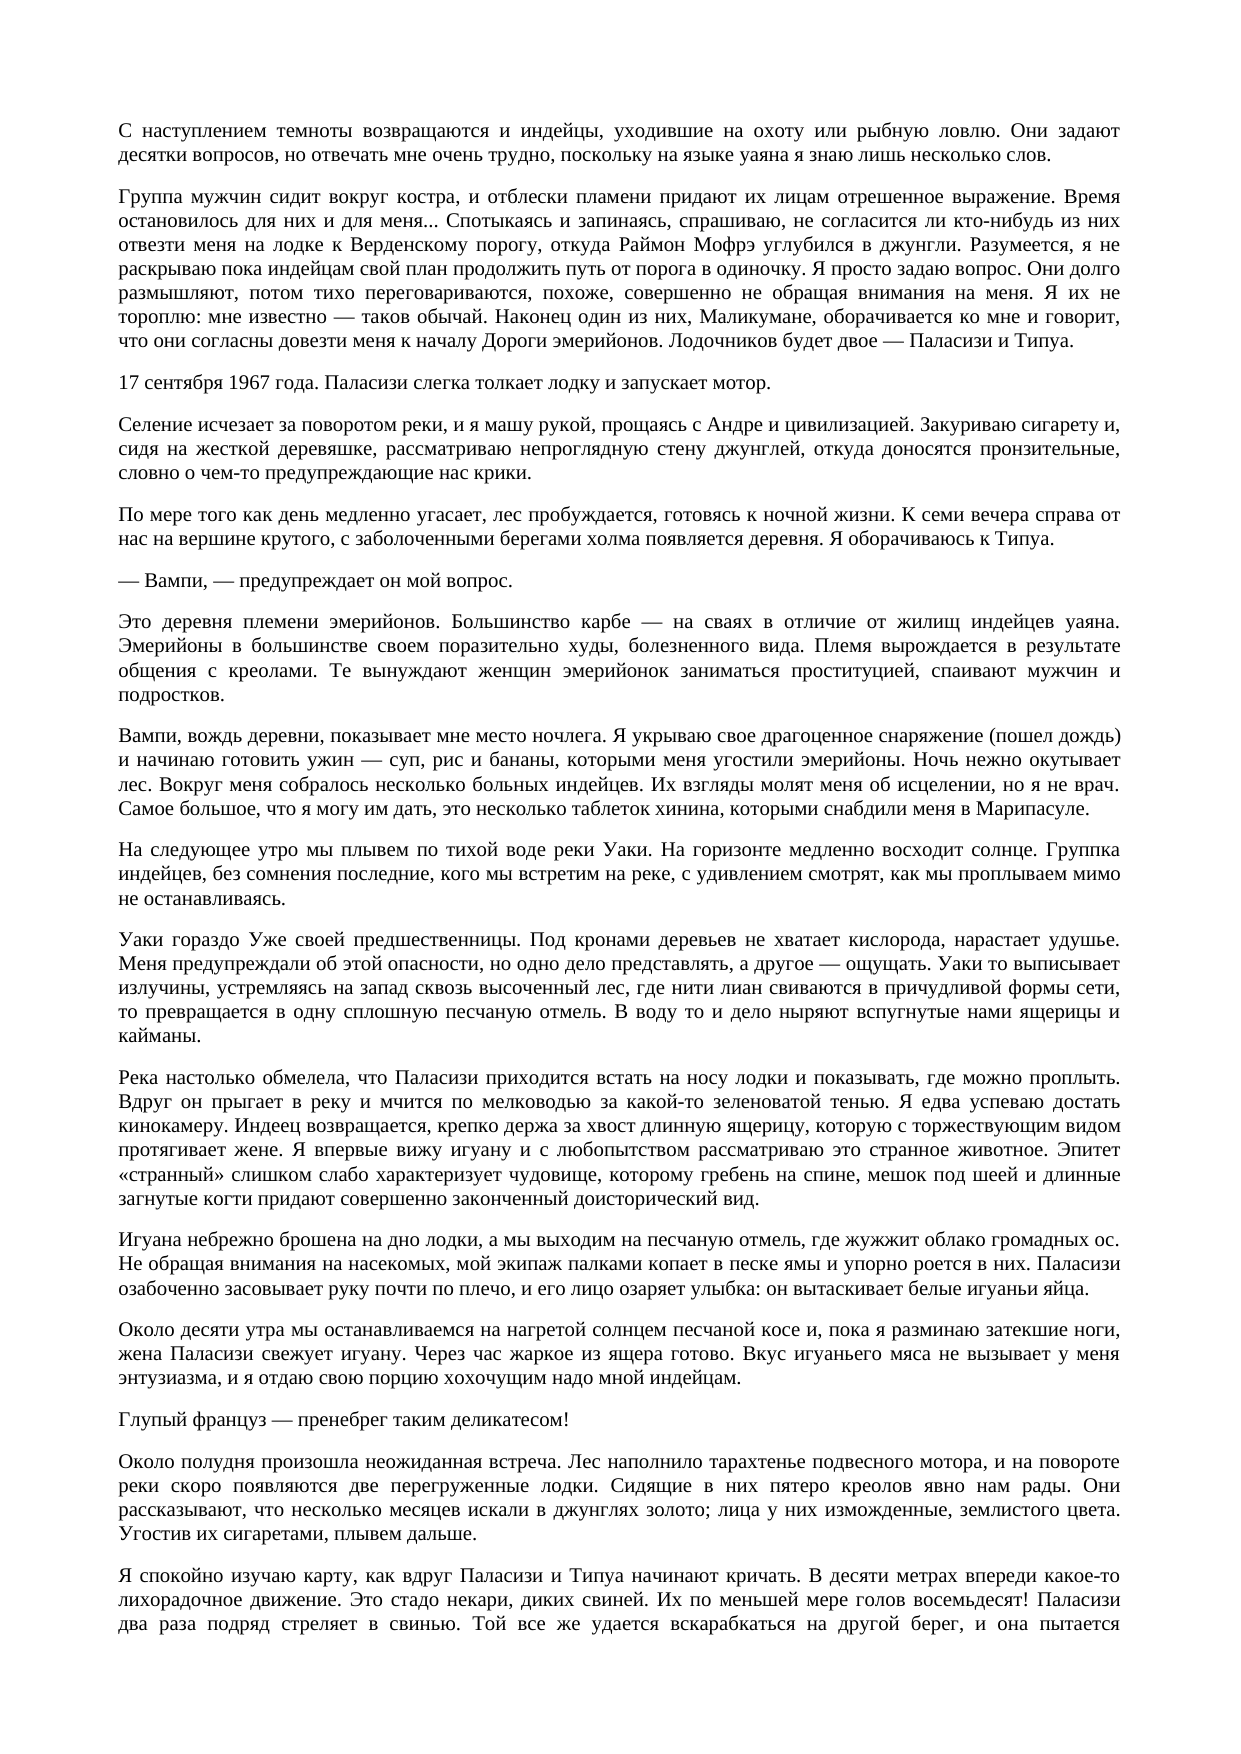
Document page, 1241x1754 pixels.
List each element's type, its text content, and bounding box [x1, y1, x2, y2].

text Около десяти утра мы останавливаемся на нагретой солнцем песчаной косе и, пока я разминаю затекшие ноги, жена Паласизи свежует игуану. Через час жаркое из ящера готово. Вкус игуаньего мяса не вызывает у меня энтузиазма, и я отдаю свою порцию хохочущим надо мной индейцам. [118, 1317, 1122, 1389]
text Селение исчезает за поворотом реки, и я машу рукой, прощаясь с Андре и цивилизацией. Закуриваю сигарету и, сидя на жесткой деревяшке, рассматриваю непроглядную стену джунглей, откуда доносятся пронзительные, словно о чем-то предупреждающие нас крики. [118, 412, 1122, 484]
text Уаки гораздо Уже своей предшественницы. Под кронами деревьев не хватает кислорода, нарастает удушье. Меня предупреждали об этой опасности, но одно дело представлять, а другое — ощущать. Уаки то выписывает излучины, устремляясь на запад сквозь высоченный лес, где нити лиан свиваются в причудливой формы сети, то превращается в одну сплошную песчаную отмель. В воду то и дело ныряют вспугнутые нами ящерицы и кайманы. [118, 927, 1122, 1047]
text Игуана небрежно брошена на дно лодки, а мы выходим на песчаную отмель, где жужжит облако громадных ос. Не обращая внимания на насекомых, мой экипаж палками копает в песке ямы и упорно роется в них. Паласизи озабоченно засовывает руку почти по плечо, и его лицо озаряет улыбка: он вытаскивает белые игуаньи яйца. [118, 1227, 1122, 1299]
text Это деревня племени эмерийонов. Большинство карбе — на сваях в отличие от жилищ индейцев уаяна. Эмерийоны в большинстве своем поразительно худы, болезненного вида. Племя вырождается в результате общения с креолами. Те вынуждают женщин эмерийонок заниматься проституцией, спаивают мужчин и подростков. [118, 609, 1122, 706]
text Группа мужчин сидит вокруг костра, и отблески пламени придают их лицам отрешенное выражение. Время остановилось для них и для меня... Спотыкаясь и запинаясь, спрашиваю, не согласится ли кто-нибудь из них отвезти меня на лодке к Верденскому порогу, откуда Раймон Мофрэ углубился в джунгли. Разумеется, я не раскрываю пока индейцам свой план продолжить путь от порога в одиночку. Я просто задаю вопрос. Они долго размышляют, потом тихо переговариваются, похоже, совершенно не обращая внимания на меня. Я их не тороплю: мне известно — таков обычай. Наконец один из них, Маликумане, оборачивается ко мне и говорит, что они согласны довезти меня к началу Дороги эмерийонов. Лодочников будет двое — Паласизи и Типуа. [118, 184, 1122, 352]
text На следующее утро мы плывем по тихой воде реки Уаки. На горизонте медленно восходит солнце. Группка индейцев, без сомнения последние, кого мы встретим на реке, с удивлением смотрят, как мы проплываем мимо не останавливаясь. [118, 837, 1122, 909]
text — Вампи, — предупреждает он мой вопрос. [118, 568, 1122, 592]
text Вампи, вождь деревни, показывает мне место ночлега. Я укрываю свое драгоценное снаряжение (пошел дождь) и начинаю готовить ужин — суп, рис и бананы, которыми меня угостили эмерийоны. Ночь нежно окутывает лес. Вокруг меня собралось несколько больных индейцев. Их взгляды молят меня об исцелении, но я не врач. Самое большое, что я могу им дать, это несколько таблеток хинина, которыми снабдили меня в Марипасуле. [118, 723, 1122, 819]
text С наступлением темноты возвращаются и индейцы, уходившие на охоту или рыбную ловлю. Они задают десятки вопросов, но отвечать мне очень трудно, поскольку на языке уаяна я знаю лишь несколько слов. [118, 118, 1122, 166]
text Глупый француз — пренебрег таким деликатесом! [118, 1407, 1122, 1431]
text Я спокойно изучаю карту, как вдруг Паласизи и Типуа начинают кричать. В десяти метрах впереди какое-то лихорадочное движение. Это стадо некари, диких свиней. Их по меньшей мере голов восемьдесят! Паласизи два раза подряд стреляет в свинью. Той все же удается вскарабкаться на другой берег, и она пытается [118, 1563, 1122, 1635]
text По мере того как день медленно угасает, лес пробуждается, готовясь к ночной жизни. К семи вечера справа от нас на вершине крутого, с заболоченными берегами холма появляется деревня. Я оборачиваюсь к Типуа. [118, 502, 1122, 550]
text Река настолько обмелела, что Паласизи приходится встать на носу лодки и показывать, где можно проплыть. Вдруг он прыгает в реку и мчится по мелководью за какой-то зеленоватой тенью. Я едва успеваю достать кинокамеру. Индеец возвращается, крепко держа за хвост длинную ящерицу, которую с торжествующим видом протягивает жене. Я впервые вижу игуану и с любопытством рассматриваю это странное животное. Эпитет «странный» слишком слабо характеризует чудовище, которому гребень на спине, мешок под шеей и длинные загнутые когти придают совершенно законченный доисторический вид. [118, 1065, 1122, 1209]
text 17 сентября 1967 года. Паласизи слегка толкает лодку и запускает мотор. [118, 370, 1122, 394]
text Около полудня произошла неожиданная встреча. Лес наполнило тарахтенье подвесного мотора, и на повороте реки скоро появляются две перегруженные лодки. Сидящие в них пятеро креолов явно нам рады. Они рассказывают, что несколько месяцев искали в джунглях золото; лица у них изможденные, землистого цвета. Угостив их сигаретами, плывем дальше. [118, 1449, 1122, 1545]
